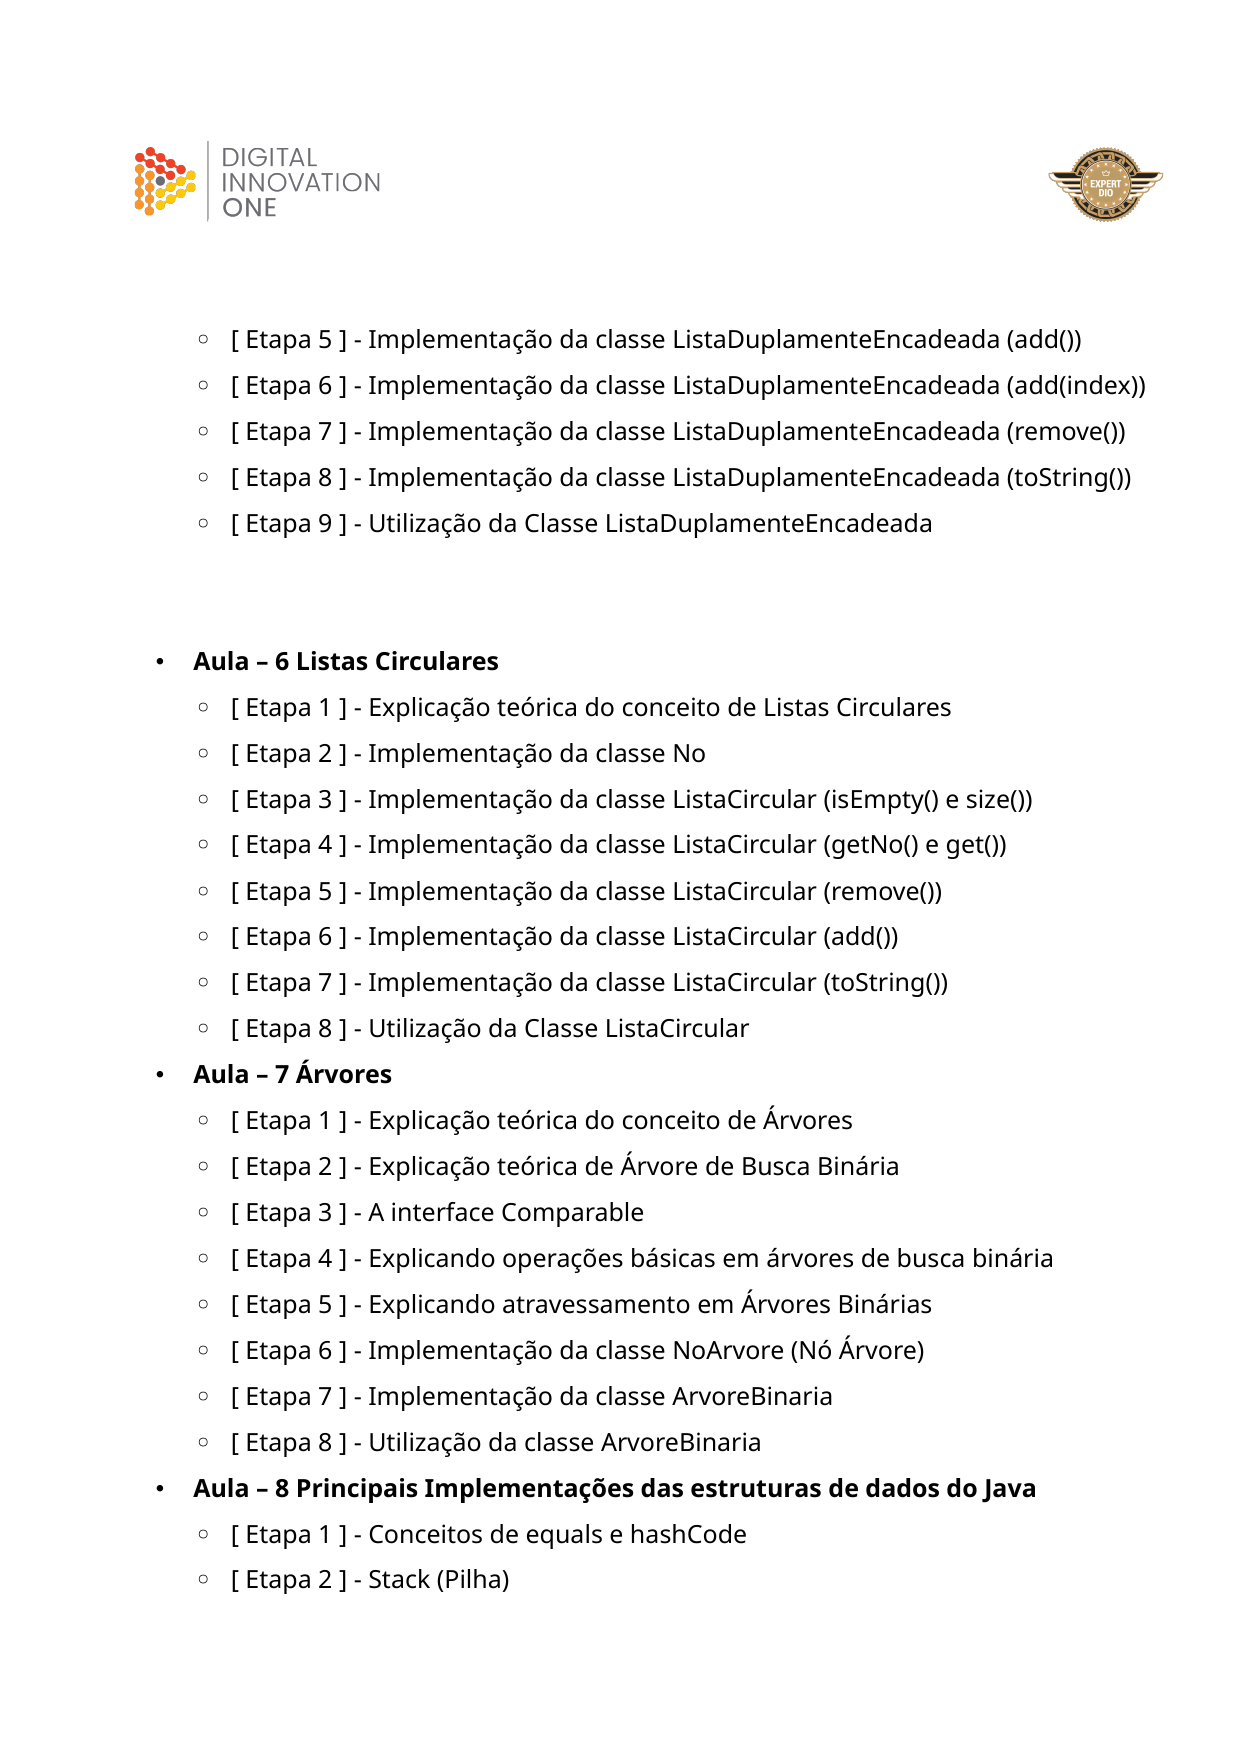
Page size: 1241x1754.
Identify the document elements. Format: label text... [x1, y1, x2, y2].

list [ Etapa 4 ] - Explicando operações básicas em árvores de busca binária [193, 1241, 1187, 1275]
list [ Etapa 4 ] - Implementação da classe ListaCircular (getNo() e get()) [193, 827, 1187, 861]
list [ Etapa 8 ] - Implementação da classe ListaDuplamenteEncadeada (toString()) [193, 460, 1187, 494]
list [ Etapa 6 ] - Implementação da classe NoArvore (Nó Árvore) [193, 1332, 1187, 1367]
list [ Etapa 3 ] - A interface Comparable [193, 1195, 1187, 1229]
list [ Etapa 8 ] - Utilização da classe ArvoreBinaria [193, 1424, 1187, 1458]
list Aula – 7 Árvores [156, 1057, 1187, 1091]
list [ Etapa 6 ] - Implementação da classe ListaDuplamenteEncadeada (add(index)) [193, 368, 1187, 402]
list [ Etapa 2 ] - Explicação teórica de Árvore de Busca Binária [193, 1149, 1187, 1183]
list [ Etapa 1 ] - Explicação teórica do conceito de Listas Circulares [193, 689, 1187, 723]
list [ Etapa 5 ] - Implementação da classe ListaCircular (remove()) [193, 873, 1187, 907]
list [ Etapa 7 ] - Implementação da classe ListaCircular (toString()) [193, 965, 1187, 999]
picture [118, 132, 397, 230]
list [ Etapa 1 ] - Conceitos de equals e hashCode [193, 1516, 1187, 1550]
list [ Etapa 6 ] - Implementação da classe ListaCircular (add()) [193, 919, 1187, 953]
list [ Etapa 5 ] - Explicando atravessamento em Árvores Binárias [193, 1287, 1187, 1321]
list Aula – 6 Listas Circulares [156, 643, 1187, 677]
list [ Etapa 1 ] - Explicação teórica do conceito de Árvores [193, 1103, 1187, 1137]
list [ Etapa 9 ] - Utilização da Classe ListaDuplamenteEncadeada [193, 506, 1187, 540]
list [ Etapa 7 ] - Implementação da classe ArvoreBinaria [193, 1378, 1187, 1412]
list [ Etapa 8 ] - Utilização da Classe ListaCircular [193, 1011, 1187, 1045]
list [ Etapa 2 ] - Implementação da classe No [193, 735, 1187, 769]
list [ Etapa 2 ] - Stack (Pilha) [193, 1562, 1187, 1596]
list [ Etapa 5 ] - Implementação da classe ListaDuplamenteEncadeada (add()) [193, 322, 1187, 356]
list [ Etapa 7 ] - Implementação da classe ListaDuplamenteEncadeada (remove()) [193, 414, 1187, 448]
picture [1047, 126, 1165, 244]
list Aula – 8 Principais Implementações das estruturas de dados do Java [156, 1470, 1187, 1504]
list [ Etapa 3 ] - Implementação da classe ListaCircular (isEmpty() e size()) [193, 781, 1187, 815]
